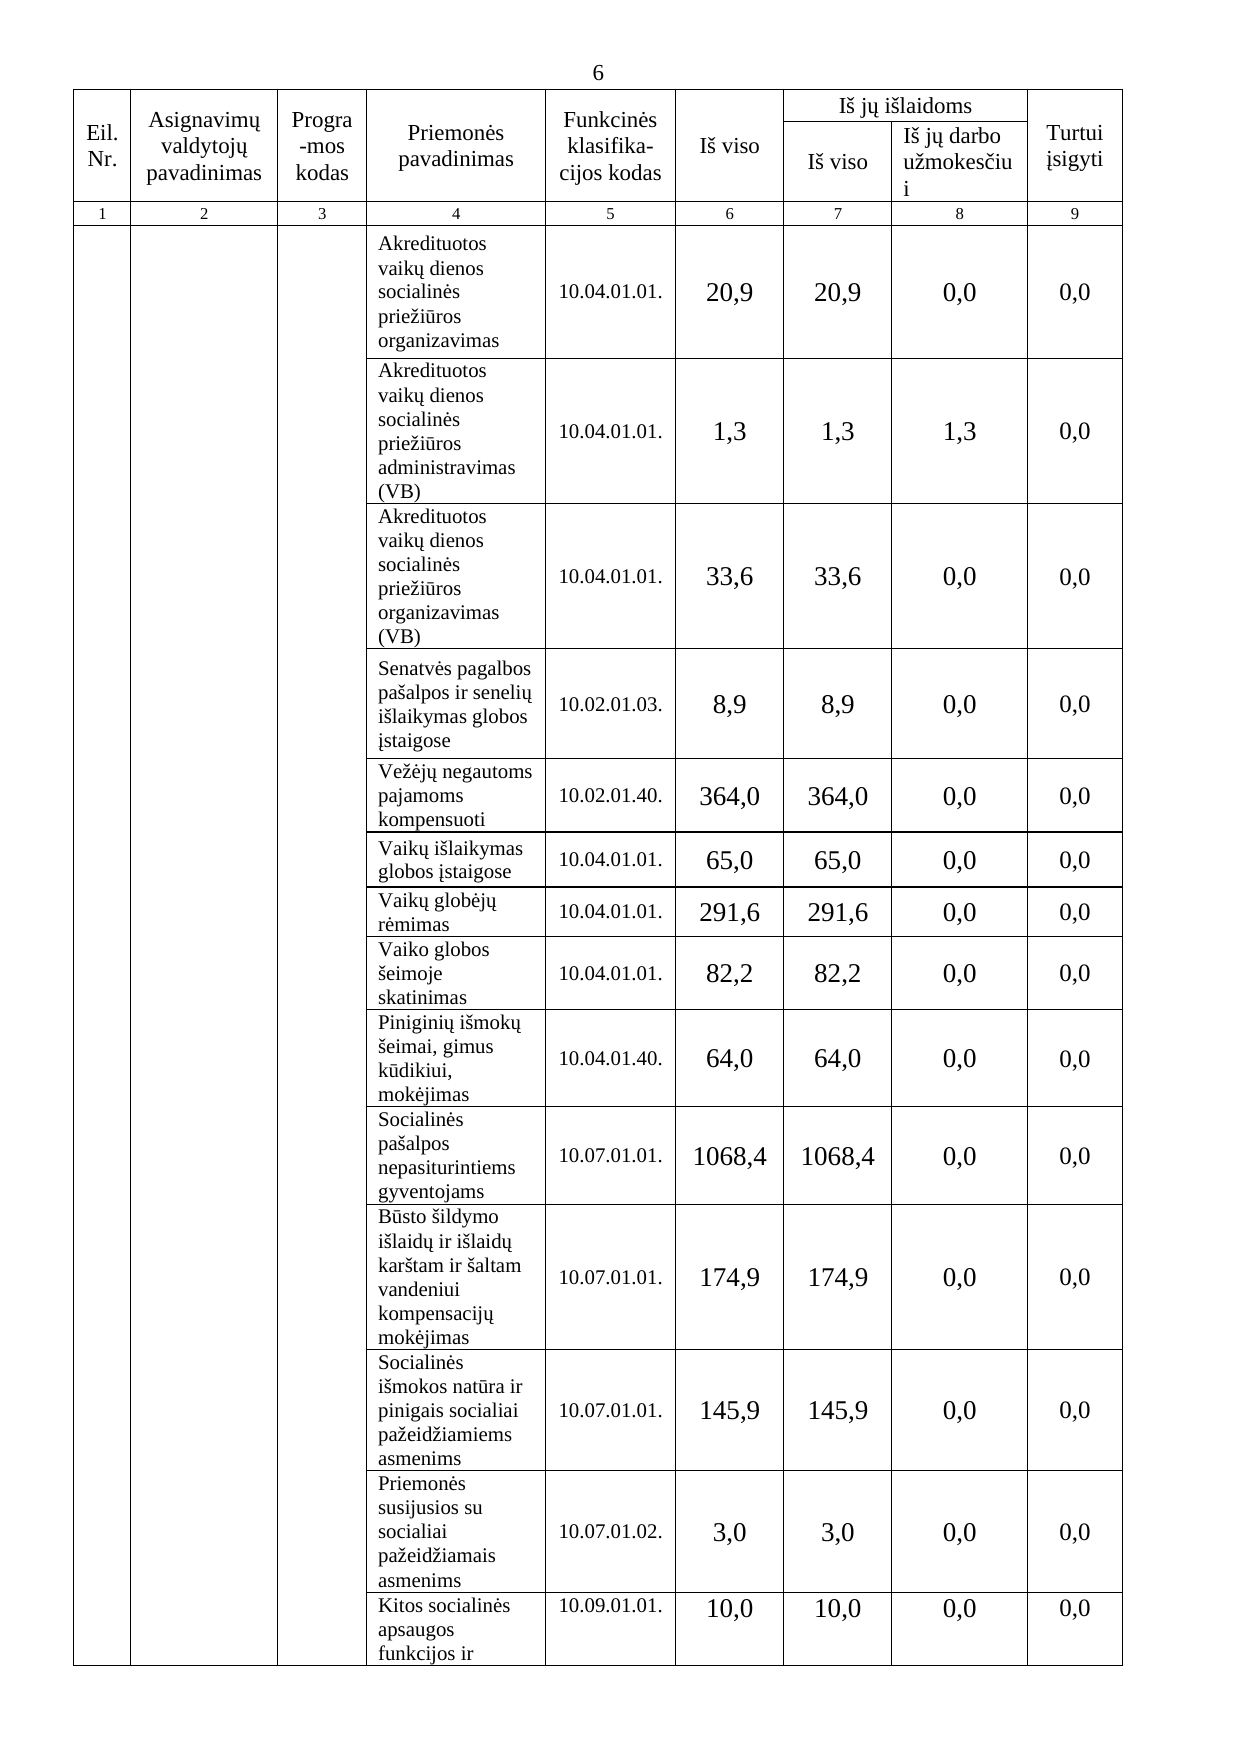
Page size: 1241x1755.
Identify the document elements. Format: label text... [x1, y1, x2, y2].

table_cell 10.07.01.01. [546, 1205, 675, 1349]
table_cell 0,0 [1028, 504, 1122, 648]
table_cell 3,0 [784, 1471, 891, 1592]
table_header Priemonės pavadinimas [367, 90, 545, 201]
table_cell 8,9 [784, 649, 891, 758]
table_cell 0,0 [1028, 1205, 1122, 1349]
table_cell 0,0 [1028, 888, 1122, 936]
table_cell 0,0 [892, 1010, 1027, 1106]
table_cell 0,0 [892, 226, 1027, 357]
table_cell 10.04.01.01. [546, 937, 675, 1009]
table_cell 10.07.01.01. [546, 1350, 675, 1470]
table_cell 10.04.01.40. [546, 1010, 675, 1106]
table_cell 0,0 [892, 1107, 1027, 1203]
table_cell Vaikų globėjų rėmimas [367, 888, 545, 936]
table_cell 9 [1028, 202, 1122, 224]
table_cell 0,0 [1028, 1471, 1122, 1592]
table_cell Kitos socialinės apsaugos funkcijos ir [367, 1593, 545, 1665]
table_cell Akredituotos vaikų dienos socialinės priežiūros organizavimas [367, 226, 545, 357]
table_header Turtui įsigyti [1028, 90, 1122, 201]
table_cell 8,9 [676, 649, 783, 758]
table_cell Akredituotos vaikų dienos socialinės priežiūros organizavimas (VB) [367, 504, 545, 648]
table_cell Senatvės pagalbos pašalpos ir senelių išlaikymas globos įstaigose [367, 649, 545, 758]
table_cell 10,0 [676, 1593, 783, 1665]
table_cell 64,0 [676, 1010, 783, 1106]
table_cell 145,9 [784, 1350, 891, 1470]
table_cell 5 [546, 202, 675, 224]
table_cell [74, 226, 130, 1665]
table_cell 10,0 [784, 1593, 891, 1665]
table_cell 174,9 [676, 1205, 783, 1349]
table_cell 1,3 [892, 359, 1027, 503]
table_cell 82,2 [784, 937, 891, 1009]
table_cell 0,0 [1028, 649, 1122, 758]
table_cell 7 [784, 202, 891, 224]
table_cell 0,0 [892, 1205, 1027, 1349]
table_cell 174,9 [784, 1205, 891, 1349]
table_cell 3,0 [676, 1471, 783, 1592]
table_cell 3 [278, 202, 366, 224]
table_cell 364,0 [784, 759, 891, 831]
table_cell Vaiko globos šeimoje skatinimas [367, 937, 545, 1009]
table_cell 20,9 [676, 226, 783, 357]
table_cell [278, 226, 366, 1665]
table_header Asignavimų valdytojų pavadinimas [131, 90, 277, 201]
table_cell 8 [892, 202, 1027, 224]
table_cell 10.07.01.02. [546, 1471, 675, 1592]
table_cell 10.09.01.01. [546, 1593, 675, 1665]
table_cell 0,0 [892, 1471, 1027, 1592]
table_cell Priemonės susijusios su socialiai pažeidžiamais asmenims [367, 1471, 545, 1592]
table_cell Vežėjų negautoms pajamoms kompensuoti [367, 759, 545, 831]
table_cell 0,0 [1028, 359, 1122, 503]
table_cell 10.07.01.01. [546, 1107, 675, 1203]
table_cell 1 [74, 202, 130, 224]
table_cell 10.02.01.03. [546, 649, 675, 758]
table_cell 4 [367, 202, 545, 224]
table_cell 0,0 [1028, 759, 1122, 831]
table_cell 0,0 [1028, 1350, 1122, 1470]
table_cell 20,9 [784, 226, 891, 357]
table_cell 0,0 [1028, 226, 1122, 357]
table_cell 64,0 [784, 1010, 891, 1106]
table_cell 0,0 [1028, 1107, 1122, 1203]
table_cell 2 [131, 202, 277, 224]
table_cell 0,0 [892, 888, 1027, 936]
table_cell 10.04.01.01. [546, 888, 675, 936]
table_header Progra-mos kodas [278, 90, 366, 201]
table_cell 291,6 [784, 888, 891, 936]
table_header Funkcinės klasifika-cijos kodas [546, 90, 675, 201]
table_cell Piniginių išmokų šeimai, gimus kūdikiui, mokėjimas [367, 1010, 545, 1106]
table_cell 0,0 [892, 1593, 1027, 1665]
table_cell 10.04.01.01. [546, 504, 675, 648]
table_cell 65,0 [676, 833, 783, 886]
table_cell 10.04.01.01. [546, 359, 675, 503]
table_cell Akredituotos vaikų dienos socialinės priežiūros administravimas (VB) [367, 359, 545, 503]
table_cell 0,0 [892, 759, 1027, 831]
table_cell Iš viso [784, 122, 891, 201]
table_cell 6 [676, 202, 783, 224]
table_header Eil. Nr. [74, 90, 130, 201]
table_cell 0,0 [892, 504, 1027, 648]
table_cell 82,2 [676, 937, 783, 1009]
table_cell 1068,4 [784, 1107, 891, 1203]
table_cell 10.02.01.40. [546, 759, 675, 831]
table_header Iš viso [676, 90, 783, 201]
table_cell 0,0 [892, 833, 1027, 886]
table_cell 291,6 [676, 888, 783, 936]
table_cell 65,0 [784, 833, 891, 886]
table_cell 1,3 [784, 359, 891, 503]
table_cell Būsto šildymo išlaidų ir išlaidų karštam ir šaltam vandeniui kompensacijų mokėjimas [367, 1205, 545, 1349]
table_cell 1068,4 [676, 1107, 783, 1203]
table_cell 145,9 [676, 1350, 783, 1470]
table_cell 10.04.01.01. [546, 833, 675, 886]
table_cell Socialinės pašalpos nepasiturintiems gyventojams [367, 1107, 545, 1203]
table_cell 10.04.01.01. [546, 226, 675, 357]
table_cell 0,0 [1028, 1010, 1122, 1106]
table_cell Iš jų darbo užmokesčiui [892, 122, 1027, 201]
table_cell Socialinės išmokos natūra ir pinigais socialiai pažeidžiamiems asmenims [367, 1350, 545, 1470]
table_cell 0,0 [1028, 937, 1122, 1009]
table_cell 0,0 [892, 649, 1027, 758]
table_cell Vaikų išlaikymas globos įstaigose [367, 833, 545, 886]
table_header Iš jų išlaidoms [784, 90, 1027, 121]
table_cell 0,0 [892, 1350, 1027, 1470]
table_cell 0,0 [1028, 1593, 1122, 1665]
table_cell [131, 226, 277, 1665]
table_cell 364,0 [676, 759, 783, 831]
table_cell 33,6 [784, 504, 891, 648]
table_cell 33,6 [676, 504, 783, 648]
table_cell 0,0 [892, 937, 1027, 1009]
table_cell 1,3 [676, 359, 783, 503]
table_cell 0,0 [1028, 833, 1122, 886]
